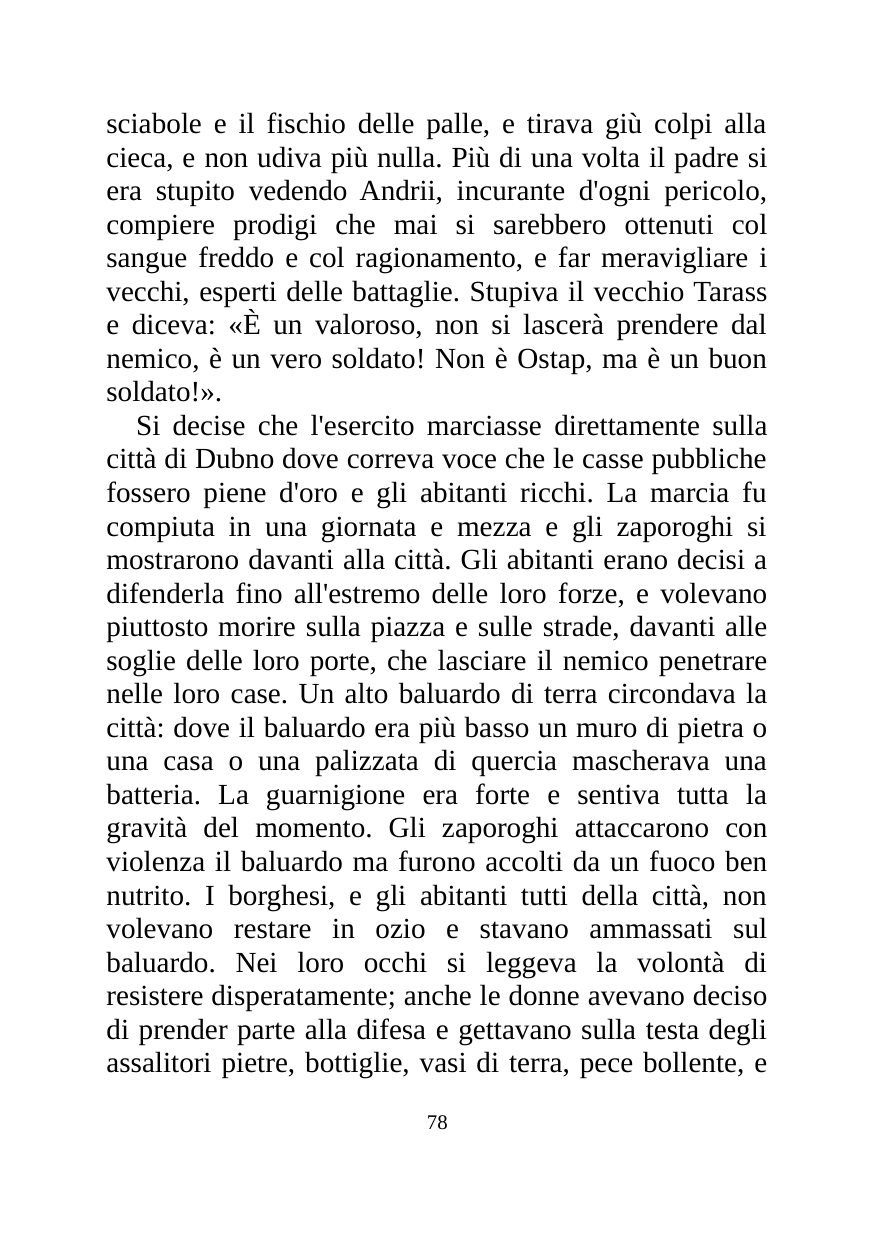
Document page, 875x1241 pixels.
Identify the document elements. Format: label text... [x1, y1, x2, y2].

text Si decise che l'esercito marciasse direttamente sulla città di Dubno dove correva voce che le casse pubbliche fossero piene d'oro e gli abitanti ricchi. La marcia fu compiuta in una giornata e mezza e gli zaporoghi si mostrarono davanti alla città. Gli abitanti erano decisi a difenderla fino all'estremo delle loro forze, e volevano piuttosto morire sulla piazza e sulle strade, davanti alle soglie delle loro porte, che lasciare il nemico penetrare nelle loro case. Un alto baluardo di terra circondava la città: dove il baluardo era più basso un muro di pietra o una casa o una palizzata di quercia mascherava una batteria. La guarnigione era forte e sentiva tutta la gravità del momento. Gli zaporoghi attaccarono con violenza il baluardo ma furono accolti da un fuoco ben nutrito. I borghesi, e gli abitanti tutti della città, non volevano restare in ozio e stavano ammassati sul baluardo. Nei loro occhi si leggeva la volontà di resistere disperatamente; anche le donne avevano deciso di prender parte alla difesa e gettavano sulla testa degli assalitori pietre, bottiglie, vasi di terra, pece bollente, e [106, 408, 768, 1079]
text sciabole e il fischio delle palle, e tirava giù colpi alla cieca, e non udiva più nulla. Più di una volta il padre si era stupito vedendo Andrii, incurante d'ogni pericolo, compiere prodigi che mai si sarebbero ottenuti col sangue freddo e col ragionamento, e far meravigliare i vecchi, esperti delle battaglie. Stupiva il vecchio Tarass e diceva: «È un valoroso, non si lascerà prendere dal nemico, è un vero soldato! Non è Ostap, ma è un buon soldato!». [106, 106, 768, 408]
